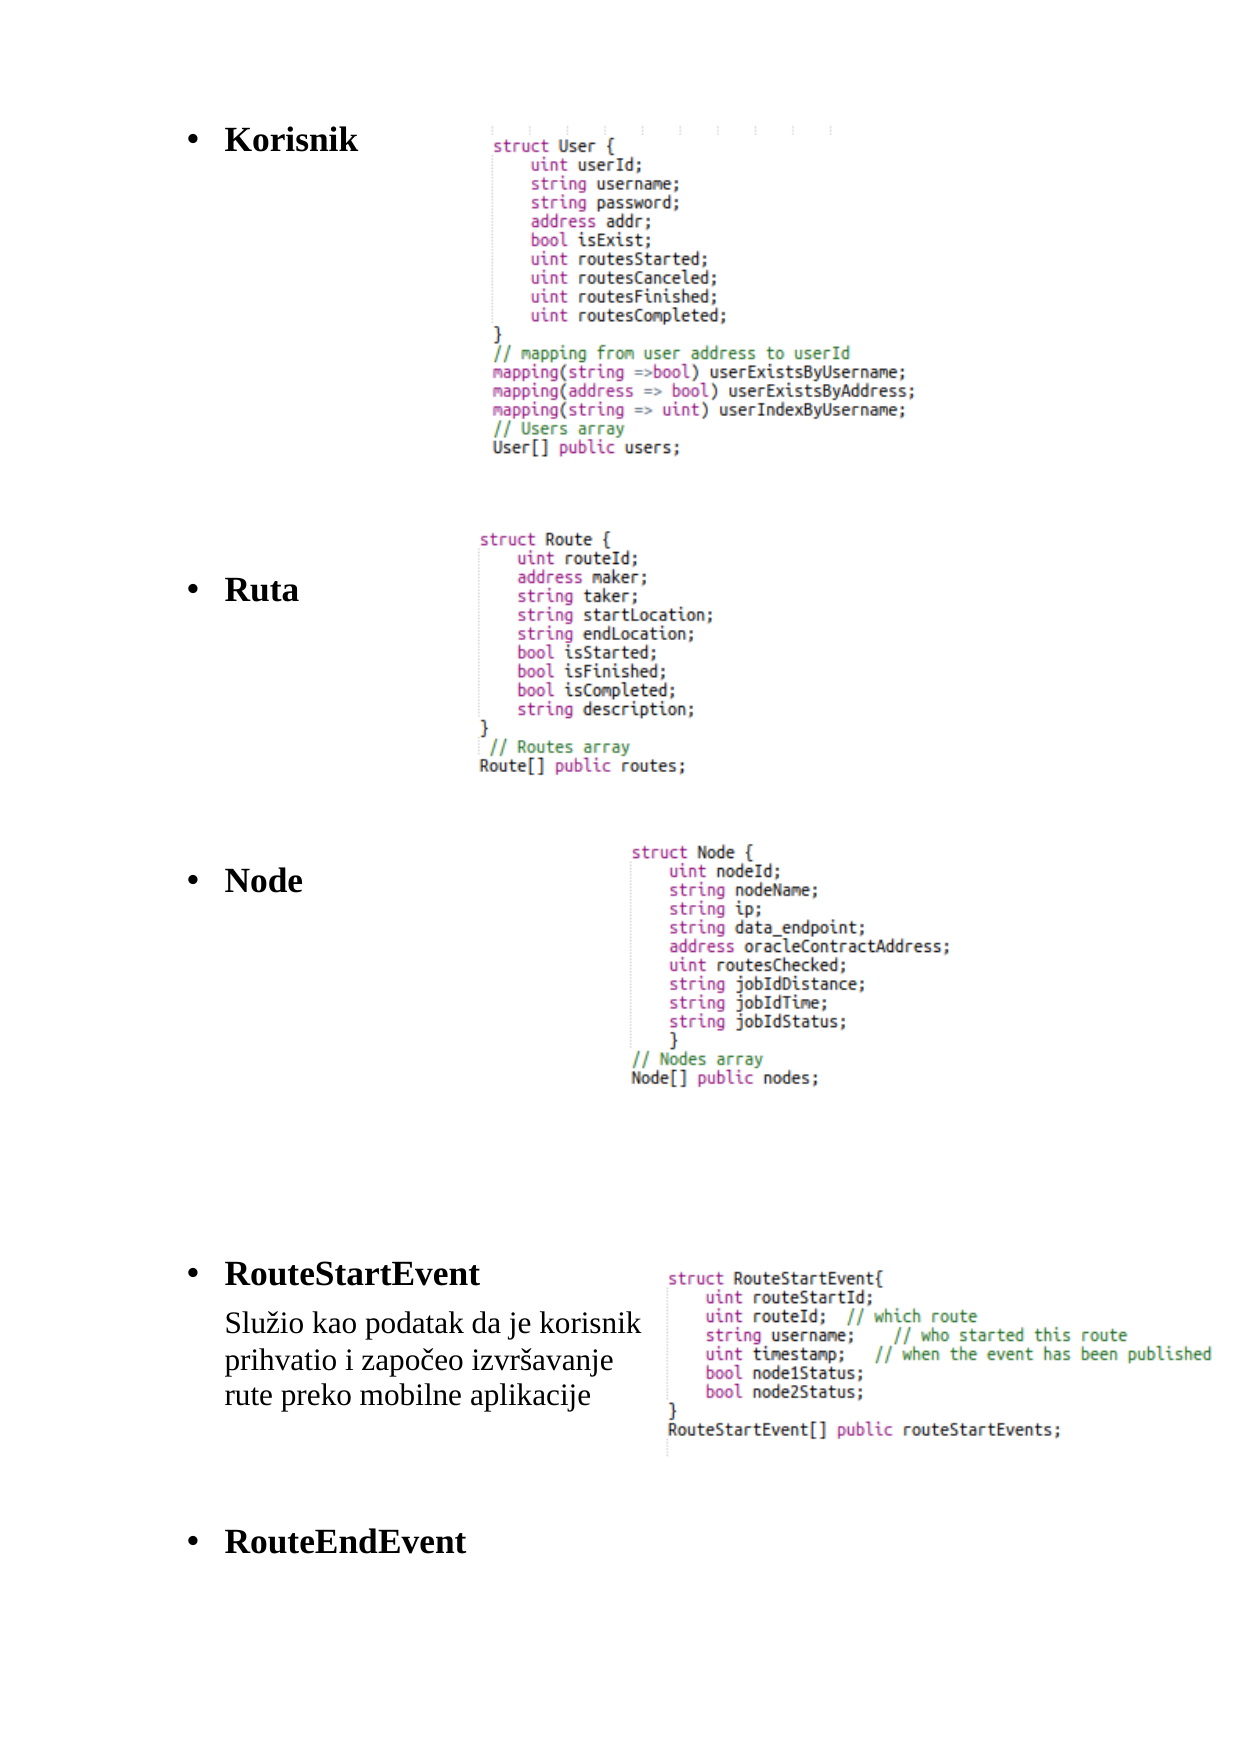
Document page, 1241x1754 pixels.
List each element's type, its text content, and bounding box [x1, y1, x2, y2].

picture [602, 832, 1055, 1106]
picture [458, 508, 886, 784]
list Node [187, 860, 602, 901]
list Služio kao podatak da je korisnik prihvatio i započeo izvršavanje rute preko mobilne aplikacije [187, 1305, 648, 1413]
list Ruta [187, 568, 458, 609]
picture [648, 1247, 1217, 1458]
picture [462, 125, 957, 465]
list [1055, 860, 1106, 901]
list RouteStartEvent [187, 1252, 648, 1293]
list Korisnik [187, 118, 1106, 159]
list [886, 568, 1106, 609]
list RouteEndEvent [187, 1520, 1106, 1561]
